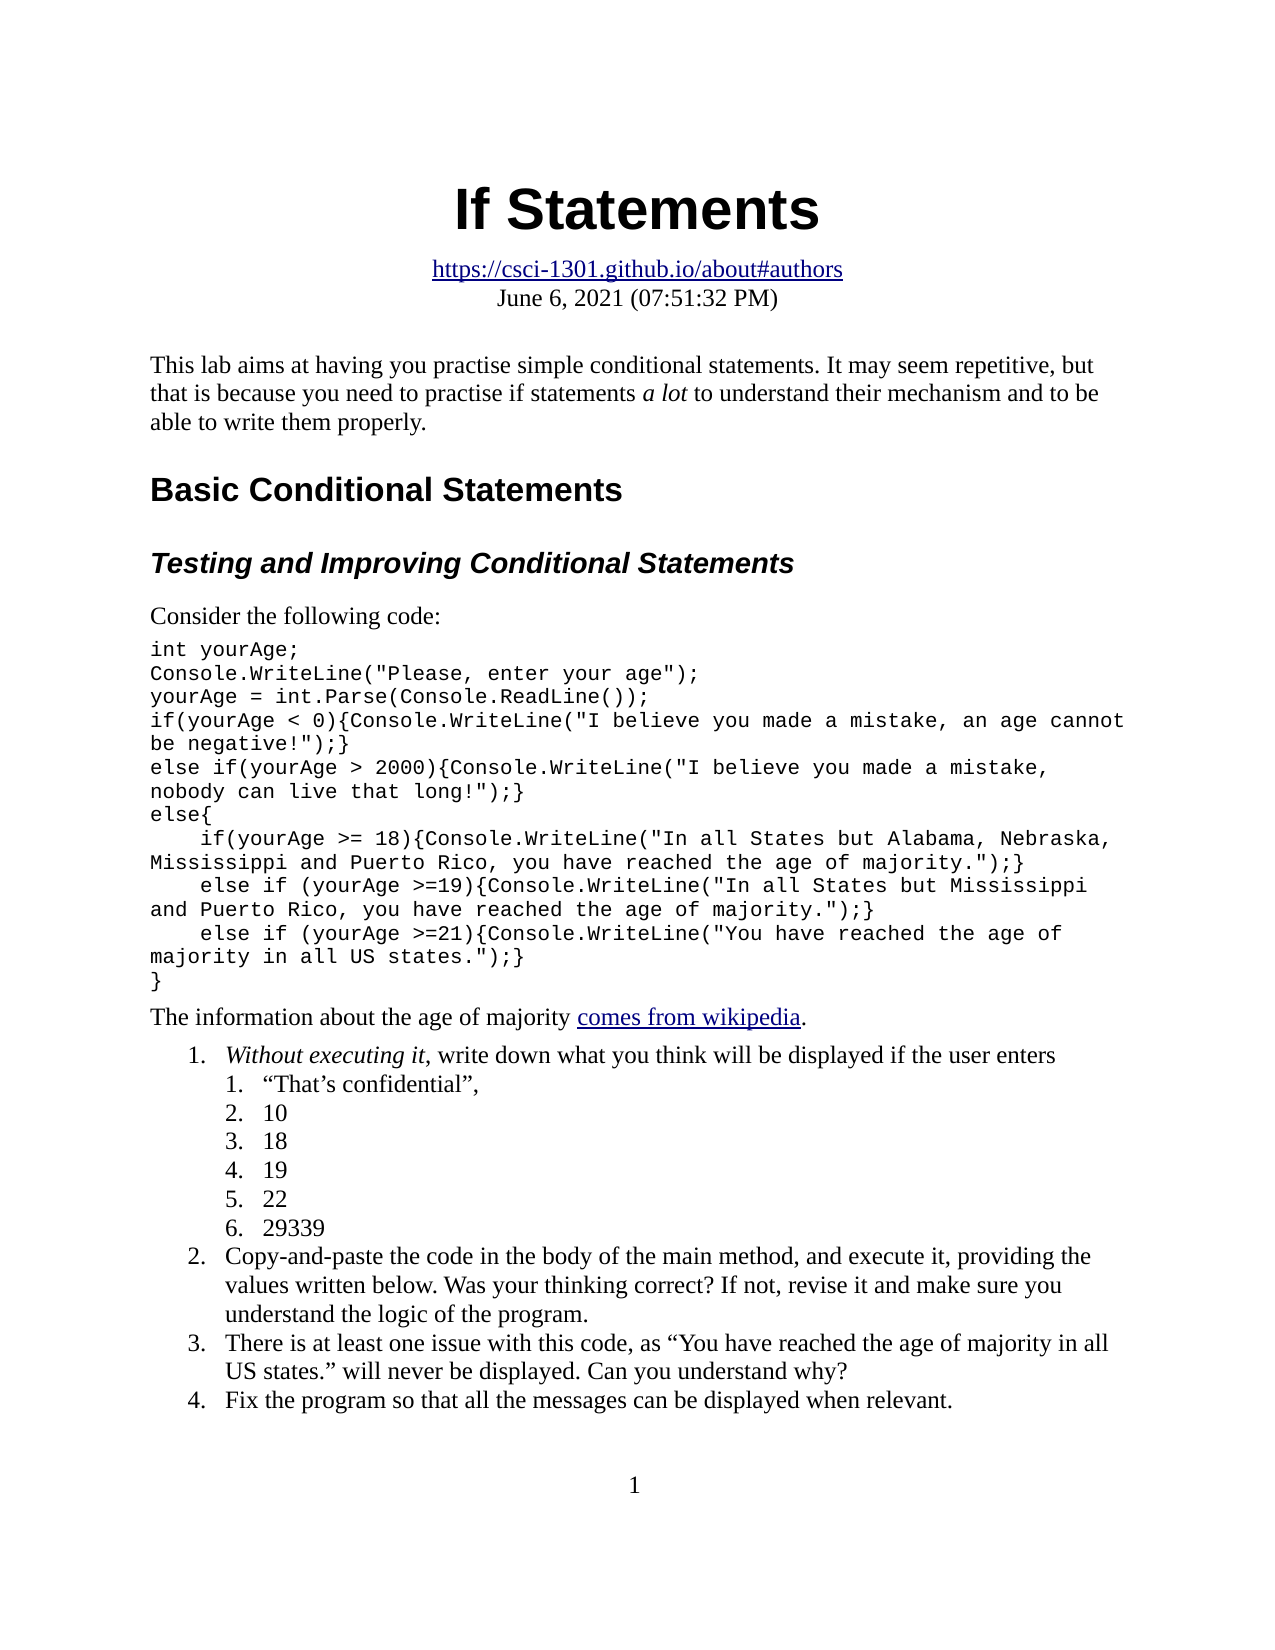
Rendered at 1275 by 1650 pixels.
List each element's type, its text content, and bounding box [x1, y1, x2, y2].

text The information about the age of majority comes from wikipedia. [150, 1002, 1125, 1031]
list Without executing it, write down what you think will be displayed if the user enters [187, 1040, 1125, 1069]
text This lab aims at having you practise simple conditional statements. It may seem repetitive, but that is because you need to practise if statements a lot to understand their mechanism and to be able to write them properly. [150, 350, 1125, 436]
list 22 [225, 1184, 1125, 1213]
list 18 [225, 1126, 1125, 1155]
list Fix the program so that all the messages can be displayed when relevant. [187, 1385, 1125, 1414]
text else if(yourAge > 2000){Console.WriteLine("I believe you made a mistake, nobody can live that long!");} [150, 757, 1125, 804]
text Console.WriteLine("Please, enter your age"); [150, 662, 1125, 686]
list 29339 [225, 1213, 1125, 1241]
list Copy-and-paste the code in the body of the main method, and execute it, providing the values written below. Was your thinking correct? If not, revise it and make sure you understand the logic of the program. [187, 1241, 1125, 1328]
text else if (yourAge >=21){Console.WriteLine("You have reached the age of majority in all US states.");} [150, 923, 1125, 970]
subtitle Basic Conditional Statements [150, 470, 1125, 509]
text if(yourAge < 0){Console.WriteLine("I believe you made a mistake, an age cannot be negative!");} [150, 710, 1125, 757]
text Consider the following code: [150, 601, 1125, 630]
text June 6, 2021 (07:51:32 PM) [150, 283, 1125, 312]
list 19 [225, 1155, 1125, 1184]
title If Statements [150, 175, 1125, 242]
list “That’s confidential”, [225, 1069, 1125, 1098]
text else{ [150, 804, 1125, 828]
list There is at least one issue with this code, as “You have reached the age of majority in all US states.” will never be displayed. Can you understand why? [187, 1328, 1125, 1385]
text https://csci-1301.github.io/about#authors [150, 254, 1125, 283]
text int yourAge; [150, 639, 1125, 662]
text else if (yourAge >=19){Console.WriteLine("In all States but Mississippi and Puerto Rico, you have reached the age of majority.");} [150, 875, 1125, 923]
subtitle Testing and Improving Conditional Statements [150, 546, 1125, 580]
list 10 [225, 1098, 1125, 1126]
text yourAge = int.Parse(Console.ReadLine()); [150, 686, 1125, 710]
text } [150, 970, 1125, 993]
text if(yourAge >= 18){Console.WriteLine("In all States but Alabama, Nebraska, Mississippi and Puerto Rico, you have reached the age of majority.");} [150, 828, 1125, 875]
